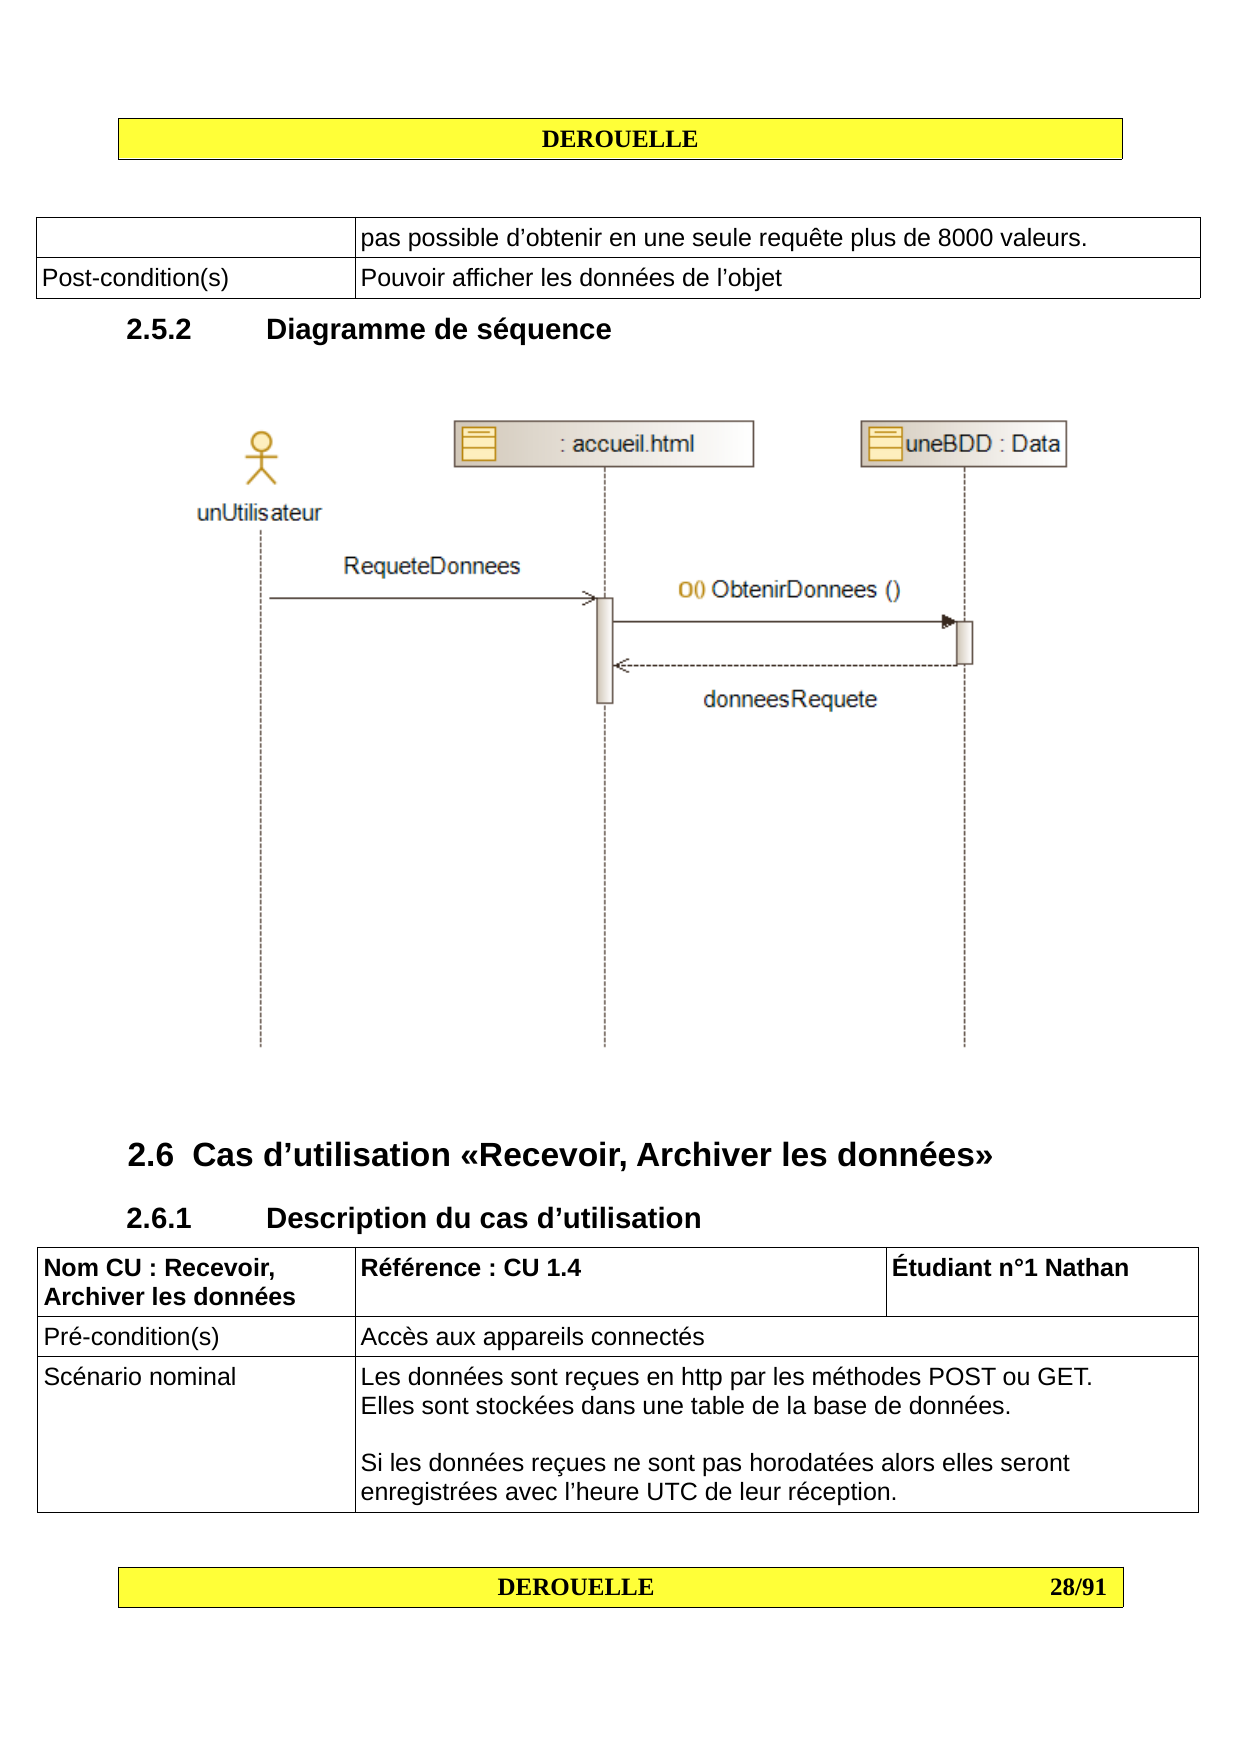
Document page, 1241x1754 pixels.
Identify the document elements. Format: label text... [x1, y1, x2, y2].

subtitle Description du cas d’utilisation [118, 1201, 1122, 1234]
table_cell Pré-condition(s) [38, 1317, 355, 1356]
table_cell Post-condition(s) [37, 258, 355, 297]
table_cell Accès aux appareils connectés [356, 1317, 1198, 1356]
subtitle Diagramme de séquence [118, 312, 1122, 346]
table_header Nom CU : Recevoir, Archiver les données [38, 1248, 355, 1316]
table_cell Pouvoir afficher les données de l’objet [356, 258, 1200, 297]
picture [157, 406, 1083, 1063]
subtitle Cas d’utilisation «Recevoir, Archiver les données» [118, 1135, 1122, 1173]
table_header Référence : CU 1.4 [356, 1248, 886, 1316]
table_cell [37, 218, 355, 257]
table_cell Les données sont reçues en http par les méthodes POST ou GET. Elles sont stockées dans une table de la base de données. Si les données reçues ne sont pas horodatées alors elles seront enregistrées avec l’heure UTC de leur réception. [356, 1357, 1198, 1512]
table_header Étudiant n°1 Nathan [887, 1248, 1198, 1316]
table_cell Scénario nominal [38, 1357, 355, 1512]
table_cell pas possible d’obtenir en une seule requête plus de 8000 valeurs. [356, 218, 1200, 257]
